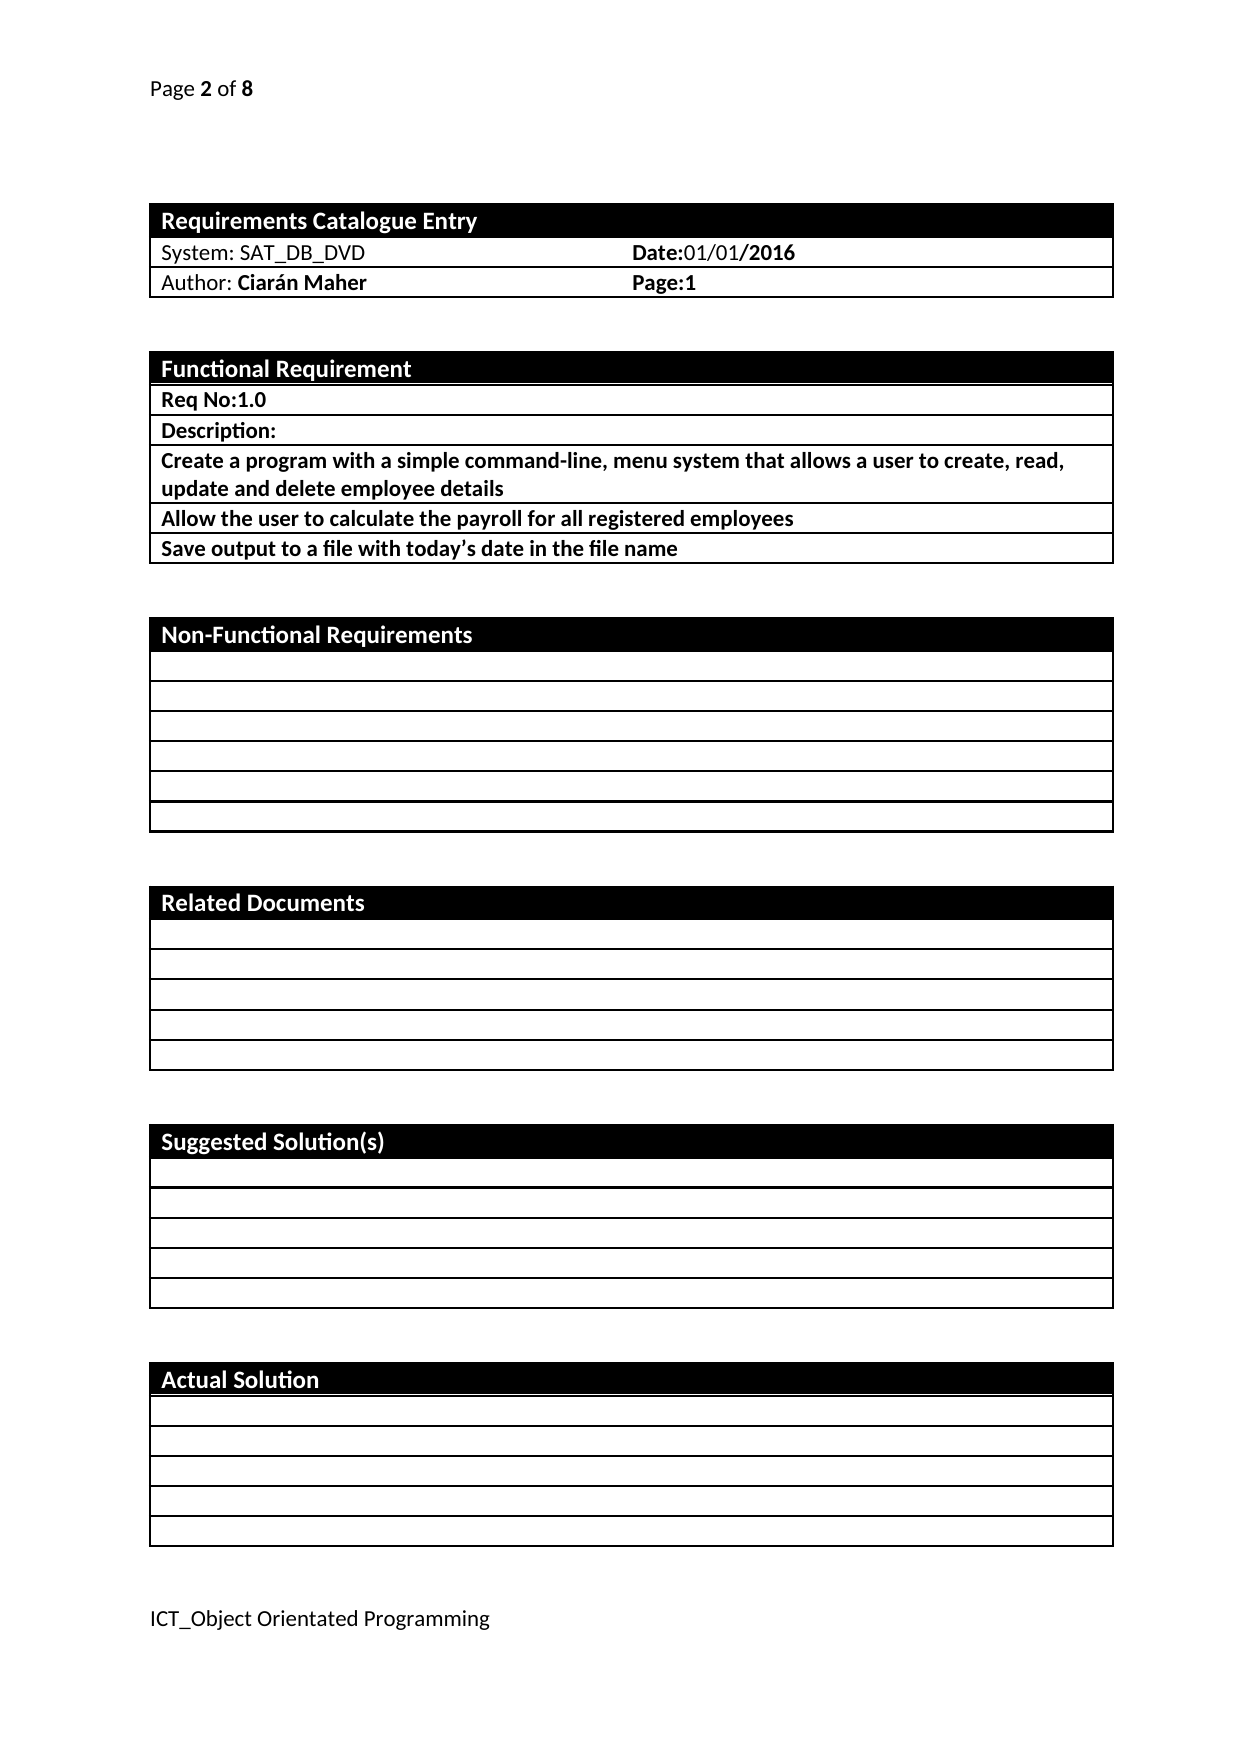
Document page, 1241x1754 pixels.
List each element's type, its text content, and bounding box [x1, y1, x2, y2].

table_cell [151, 803, 1112, 830]
table_cell [151, 1457, 1112, 1485]
table_cell [151, 1397, 1112, 1425]
table_cell [151, 1249, 1112, 1277]
table_header Requirements Catalogue Entry [151, 205, 1112, 236]
table_cell Allow the user to calculate the payroll for all registered employees [151, 504, 1112, 532]
table_cell [151, 1189, 1112, 1217]
table_cell [151, 1427, 1112, 1455]
table_cell [151, 682, 1112, 710]
table_cell Page:1 [621, 268, 1112, 296]
table_cell Create a program with a simple command-line, menu system that allows a user to create, read, update and delete employee details [151, 446, 1112, 502]
table_cell [151, 1041, 1112, 1069]
table_cell Req No:1.0 [151, 386, 1112, 414]
table_cell [151, 1279, 1112, 1307]
table_cell System: SAT_DB_DVD [151, 238, 621, 266]
table_cell Save output to a file with today’s date in the file name [151, 534, 1112, 562]
table_cell [151, 1487, 1112, 1515]
table_header Related Documents [151, 888, 1112, 918]
table_cell [151, 712, 1112, 740]
table_cell [151, 652, 1112, 680]
table_cell [151, 980, 1112, 1008]
table_header Functional Requirement [151, 353, 1112, 383]
table_cell Date:01/01/2016 [621, 238, 1112, 266]
table_header Suggested Solution(s) [151, 1126, 1112, 1156]
table_header Non-Functional Requirements [151, 619, 1112, 650]
table_cell [151, 1159, 1112, 1186]
table_cell [151, 1011, 1112, 1038]
table_cell [151, 950, 1112, 978]
table_cell Author: Ciarán Maher [151, 268, 621, 296]
table_cell [151, 1219, 1112, 1247]
table_cell [151, 920, 1112, 948]
table_cell [151, 742, 1112, 770]
table_cell [151, 1517, 1112, 1545]
table_cell [151, 772, 1112, 800]
table_header Actual Solution [151, 1364, 1112, 1394]
table_cell Description: [151, 416, 1112, 444]
